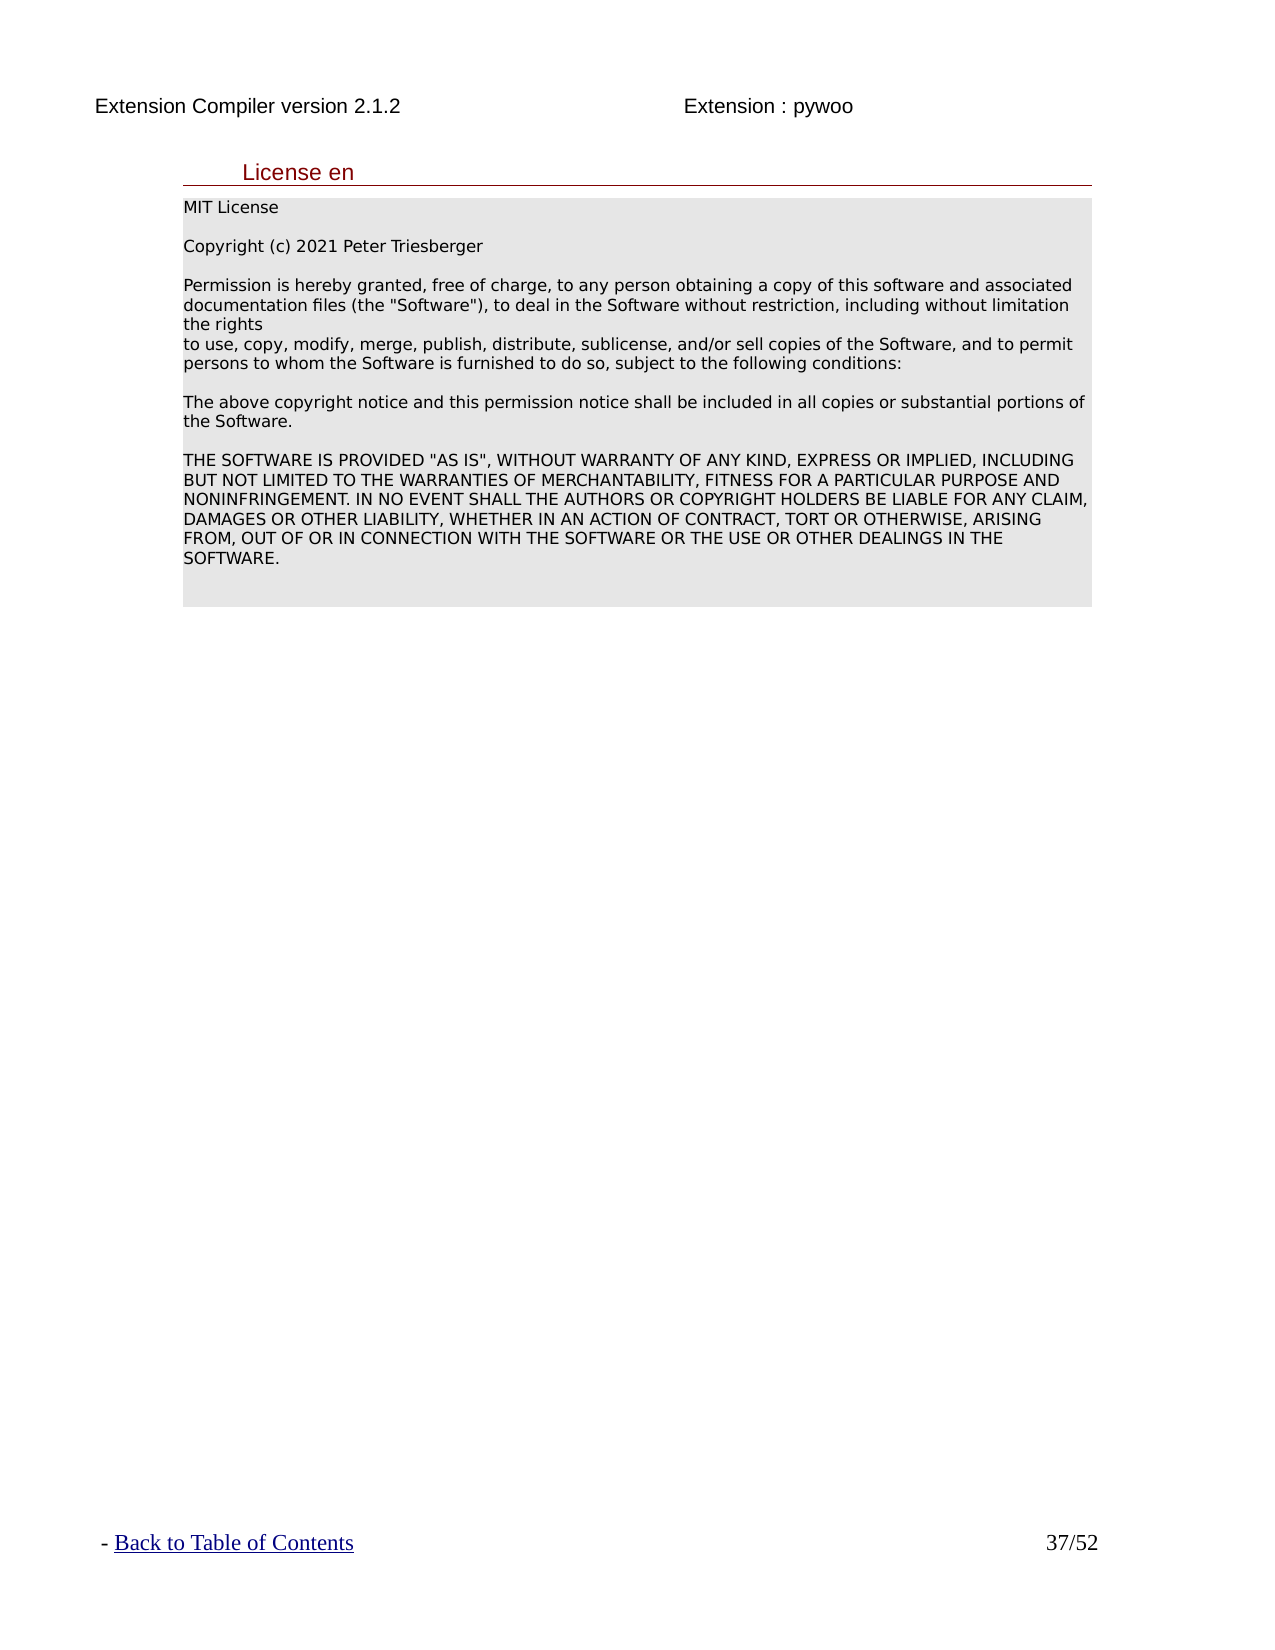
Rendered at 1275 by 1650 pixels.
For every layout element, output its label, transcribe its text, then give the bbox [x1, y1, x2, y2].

text THE SOFTWARE IS PROVIDED "AS IS", WITHOUT WARRANTY OF ANY KIND, EXPRESS OR IMPLIED, INCLUDING BUT NOT LIMITED TO THE WARRANTIES OF MERCHANTABILITY, FITNESS FOR A PARTICULAR PURPOSE AND NONINFRINGEMENT. IN NO EVENT SHALL THE AUTHORS OR COPYRIGHT HOLDERS BE LIABLE FOR ANY CLAIM, DAMAGES OR OTHER LIABILITY, WHETHER IN AN ACTION OF CONTRACT, TORT OR OTHERWISE, ARISING FROM, OUT OF OR IN CONNECTION WITH THE SOFTWARE OR THE USE OR OTHER DEALINGS IN THE [183, 451, 1092, 549]
text to use, copy, modify, merge, publish, distribute, sublicense, and/or sell copies of the Software, and to permit persons to whom the Software is furnished to do so, subject to the following conditions: [183, 334, 1092, 373]
text MIT License [183, 198, 1092, 218]
text SOFTWARE. [183, 549, 1092, 568]
text Copyright (c) 2021 Peter Triesberger [183, 237, 1092, 257]
text The above copyright notice and this permission notice shall be included in all copies or substantial portions of the Software. [183, 393, 1092, 432]
text License en [183, 159, 1092, 185]
text Permission is hereby granted, free of charge, to any person obtaining a copy of this software and associated documentation files (the "Software"), to deal in the Software without restriction, including without limitation the rights [183, 276, 1092, 334]
